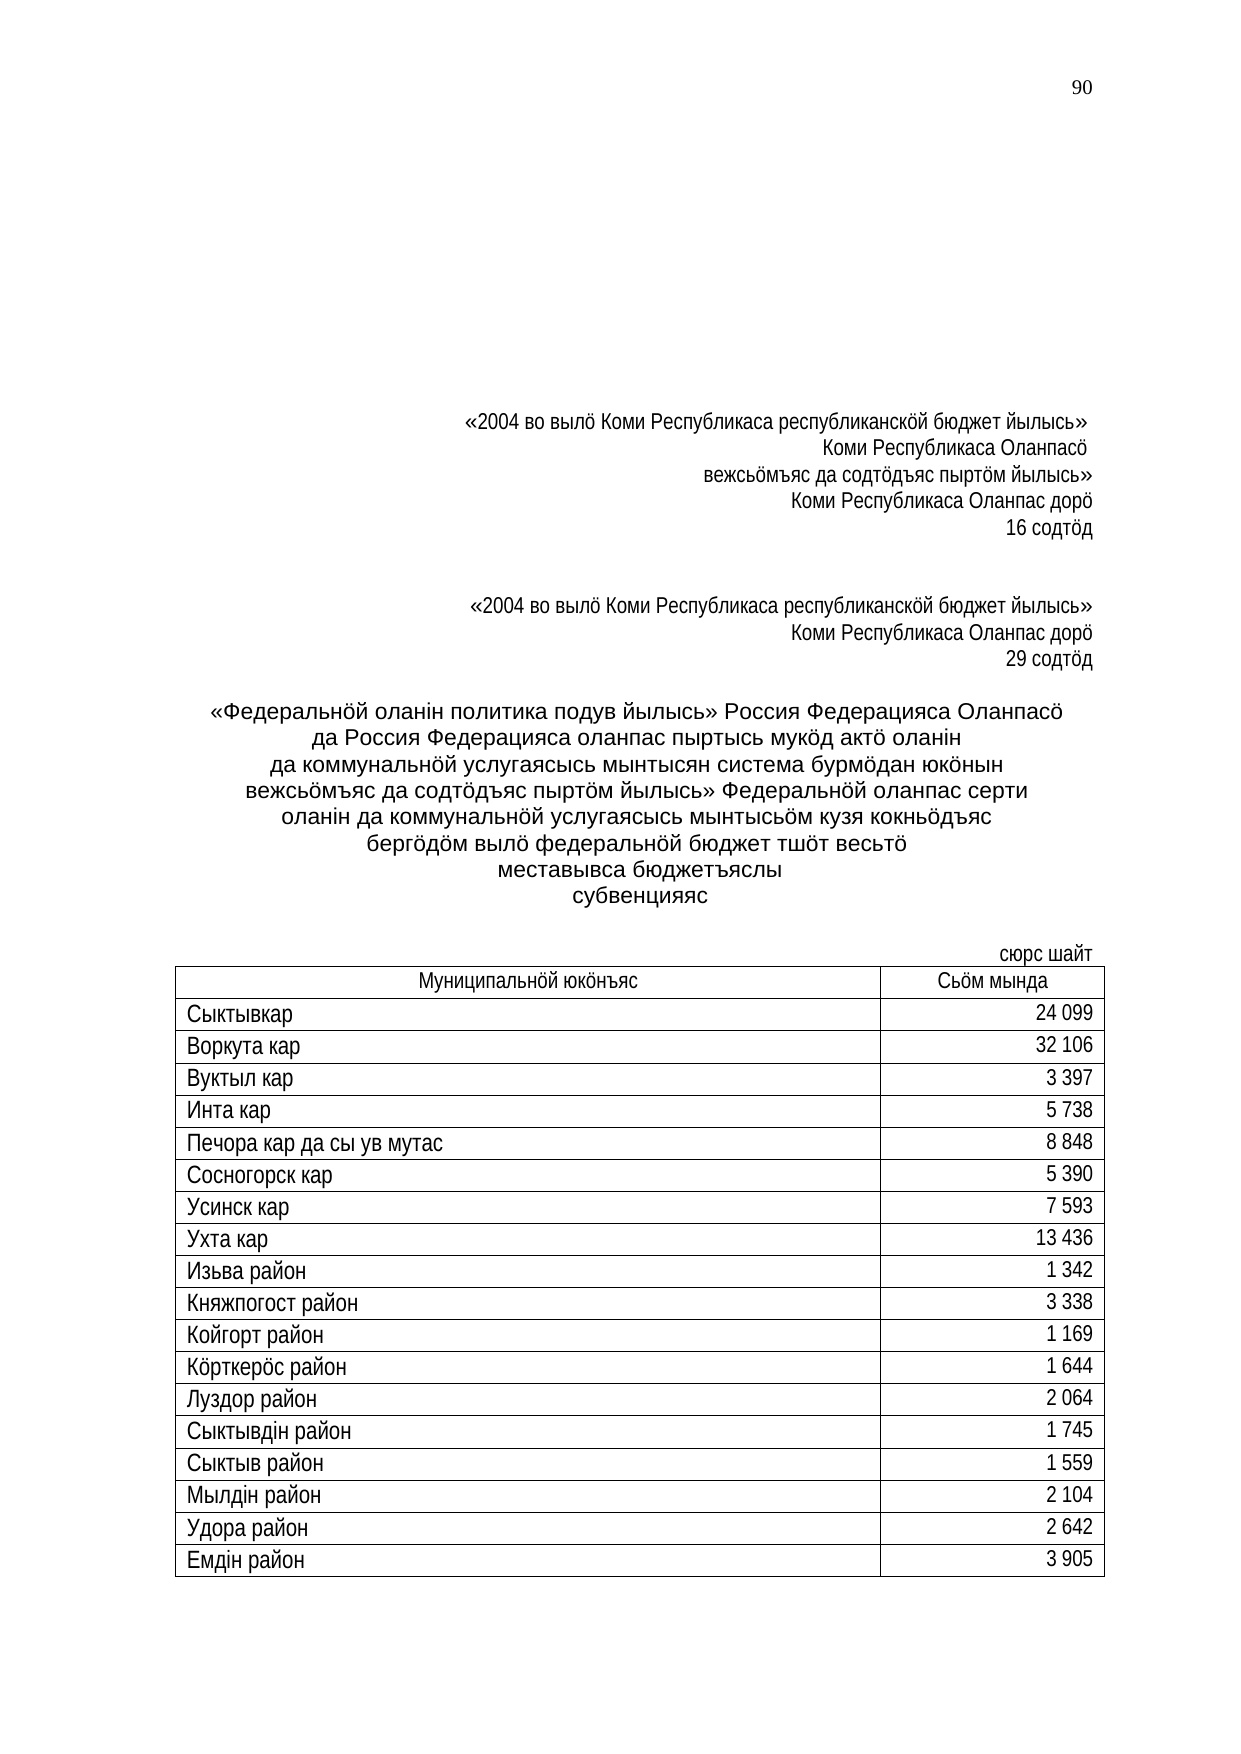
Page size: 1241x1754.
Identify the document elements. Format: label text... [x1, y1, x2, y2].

table_cell Княжпогост район [176, 1288, 880, 1319]
table_cell 5 738 [881, 1096, 1104, 1127]
table_cell Сосногорск кар [176, 1160, 880, 1191]
text вежсьöмъяс да содтöдъяс пыртöм йылысь» [187, 461, 1092, 487]
table_cell Сыктывкар [176, 999, 880, 1030]
table_cell Воркута кар [176, 1031, 880, 1062]
table_cell [1105, 1383, 1147, 1415]
table_header Сьöм мында [881, 967, 1104, 998]
table_cell [1105, 1544, 1147, 1576]
table_cell 2 642 [881, 1513, 1104, 1544]
table_cell [1105, 1448, 1147, 1479]
table_cell 7 593 [881, 1192, 1104, 1223]
text да коммунальнöй услугаясысь мынтысян система бурмöдан юкöнын [187, 751, 1092, 777]
table_cell Инта кар [176, 1096, 880, 1127]
table_header [1105, 966, 1147, 998]
table_cell Печора кар да сы ув мутас [176, 1128, 880, 1159]
text бергöдöм вылö федеральнöй бюджет тшöт весьтö [187, 830, 1092, 856]
table_cell Сыктыв район [176, 1449, 880, 1479]
table_cell 2 104 [881, 1481, 1104, 1512]
table_cell [1105, 1255, 1147, 1287]
table_cell Сыктывдiн район [176, 1416, 880, 1447]
table_cell 24 099 [881, 999, 1104, 1030]
table_cell [1105, 1063, 1147, 1094]
table_cell Емдiн район [176, 1545, 880, 1576]
table_cell [1105, 1159, 1147, 1191]
table_cell [1105, 1351, 1147, 1383]
table_cell 1 559 [881, 1449, 1104, 1479]
table_cell 8 848 [881, 1128, 1104, 1159]
table_cell 5 390 [881, 1160, 1104, 1191]
table_cell 1 745 [881, 1416, 1104, 1447]
table_cell [1105, 1127, 1147, 1159]
table_cell 32 106 [881, 1031, 1104, 1062]
table_cell 1 169 [881, 1320, 1104, 1351]
table_cell Удора район [176, 1513, 880, 1544]
text «2004 во вылö Коми Республикаса республиканскöй бюджет йылысь» [187, 408, 1092, 434]
table_cell Изьва район [176, 1256, 880, 1287]
text сюрс шайт [187, 940, 1092, 966]
table_cell [1105, 1095, 1147, 1127]
table_cell [1105, 1415, 1147, 1447]
text Коми Республикаса Оланпас дорö [187, 487, 1092, 513]
table_cell Ухта кар [176, 1224, 880, 1255]
text 29 содтöд [187, 645, 1092, 672]
text Коми Республикаса Оланпасö [187, 434, 1092, 461]
table_cell Вуктыл кар [176, 1064, 880, 1094]
text оланiн да коммунальнöй услугаясысь мынтысьöм кузя кокньöдъяс [187, 803, 1092, 830]
text «Федеральнöй оланiн политика подув йылысь» Россия Федерацияса Оланпасö [187, 698, 1092, 724]
table_cell Кöрткерöс район [176, 1352, 880, 1383]
text да Россия Федерацияса оланпас пыртысь мукöд актö оланiн [187, 724, 1092, 751]
table_cell [1105, 1512, 1147, 1544]
table_cell 13 436 [881, 1224, 1104, 1255]
text «2004 во вылö Коми Республикаса республиканскöй бюджет йылысь» [187, 592, 1092, 619]
table_cell [1105, 1319, 1147, 1351]
table_cell [1105, 998, 1147, 1030]
text субвенцияяс [187, 882, 1092, 909]
table_cell [1105, 1287, 1147, 1319]
table_cell 1 644 [881, 1352, 1104, 1383]
text 16 содтöд [187, 513, 1092, 540]
text меставывса бюджетъяслы [187, 856, 1092, 882]
table_cell 3 905 [881, 1545, 1104, 1576]
table_cell [1105, 1191, 1147, 1223]
table_cell [1105, 1480, 1147, 1512]
table_cell [1105, 1223, 1147, 1255]
table_cell Усинск кар [176, 1192, 880, 1223]
table_header Муниципальнöй юкöнъяс [176, 967, 880, 998]
table_cell Мылдiн район [176, 1481, 880, 1512]
table_cell [1105, 1030, 1147, 1062]
table_cell 3 338 [881, 1288, 1104, 1319]
table_cell Луздор район [176, 1384, 880, 1415]
text Коми Республикаса Оланпас дорö [187, 619, 1092, 645]
table_cell 1 342 [881, 1256, 1104, 1287]
table_cell 3 397 [881, 1064, 1104, 1094]
table_cell 2 064 [881, 1384, 1104, 1415]
table_cell Койгорт район [176, 1320, 880, 1351]
text вежсьöмъяс да содтöдъяс пыртöм йылысь» Федеральнöй оланпас серти [187, 777, 1092, 803]
